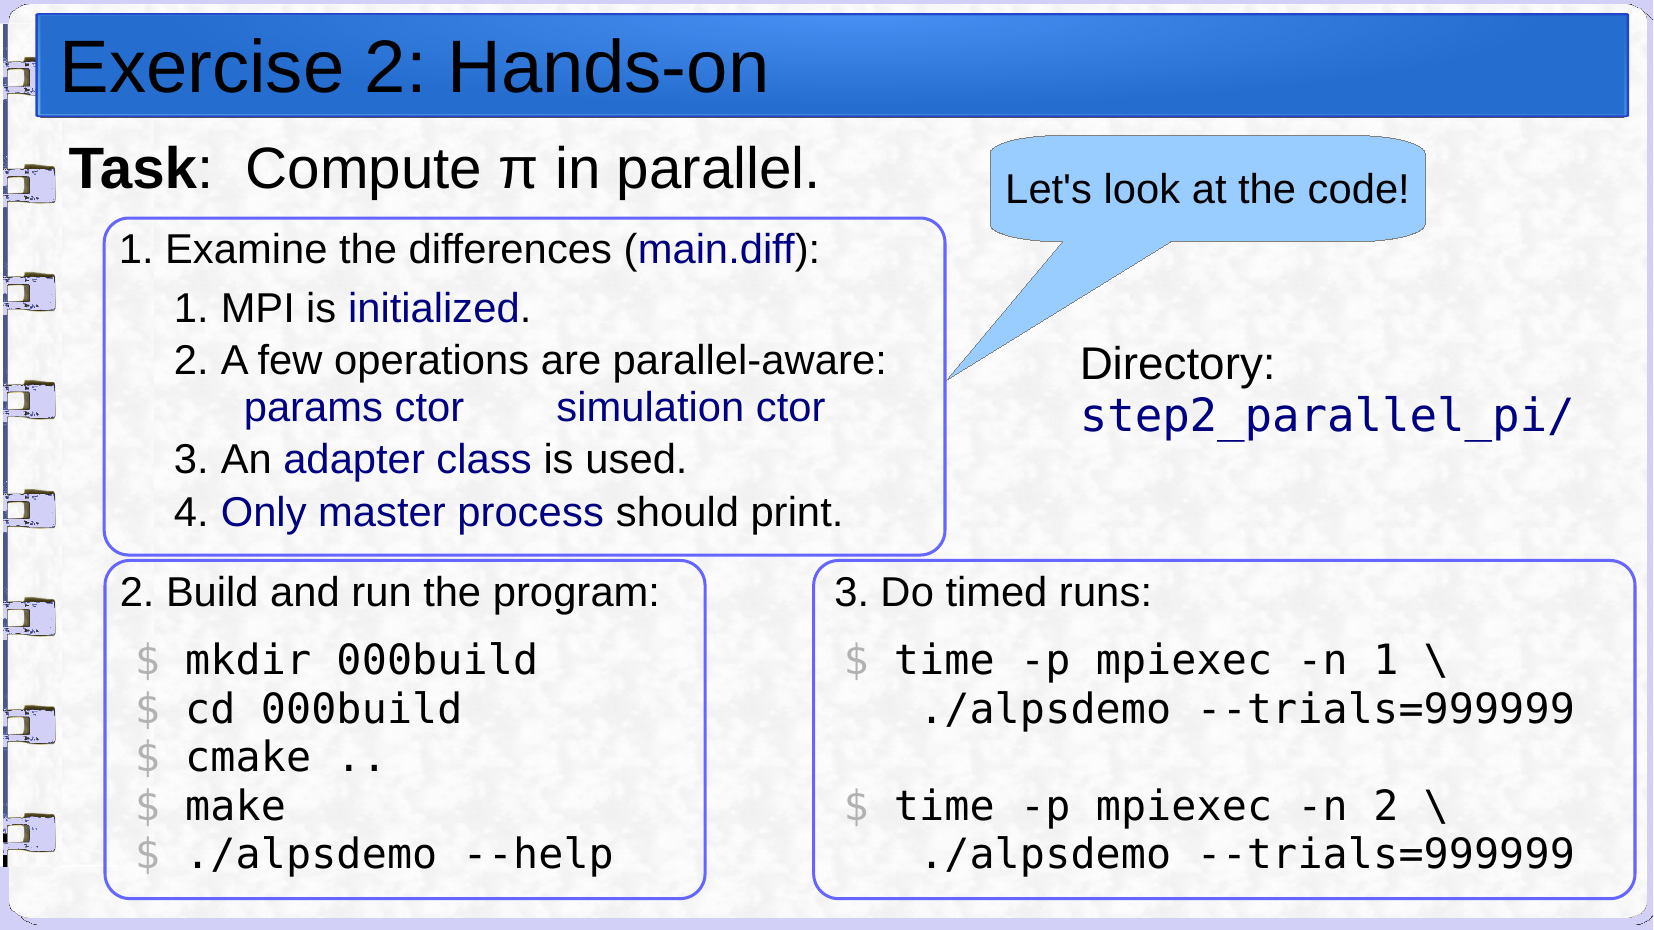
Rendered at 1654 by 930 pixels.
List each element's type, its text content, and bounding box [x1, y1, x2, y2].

text_box $ mkdir 000build $ cd 000build $ cmake .. $ make $ ./alpsdemo --help [120, 628, 703, 889]
text_box $ time -p mpiexec -n 1 \ ./alpsdemo --trials=999999 $ time -p mpiexec -n 2 \ ./alpsdemo --trials=999999 [828, 628, 1621, 889]
picture [0, 0, 1654, 930]
text_box 3. Do timed runs: [819, 561, 1405, 629]
list Task: Compute π in parallel. [68, 135, 1179, 241]
text_box Let's look at the code! [947, 135, 1426, 380]
title Exercise 2: Hands-on [59, 13, 1620, 120]
text_box Directory: step2_parallel_pi/ [1065, 330, 1591, 450]
text_box MPI is initialized. A few operations are parallel-aware: params ctor simulation ctor An adapter class is used. Only master process should print. [159, 277, 931, 546]
text_box 1. Examine the differences (main.diff): [106, 220, 931, 285]
text_box 2. Build and run the program: [107, 562, 691, 629]
